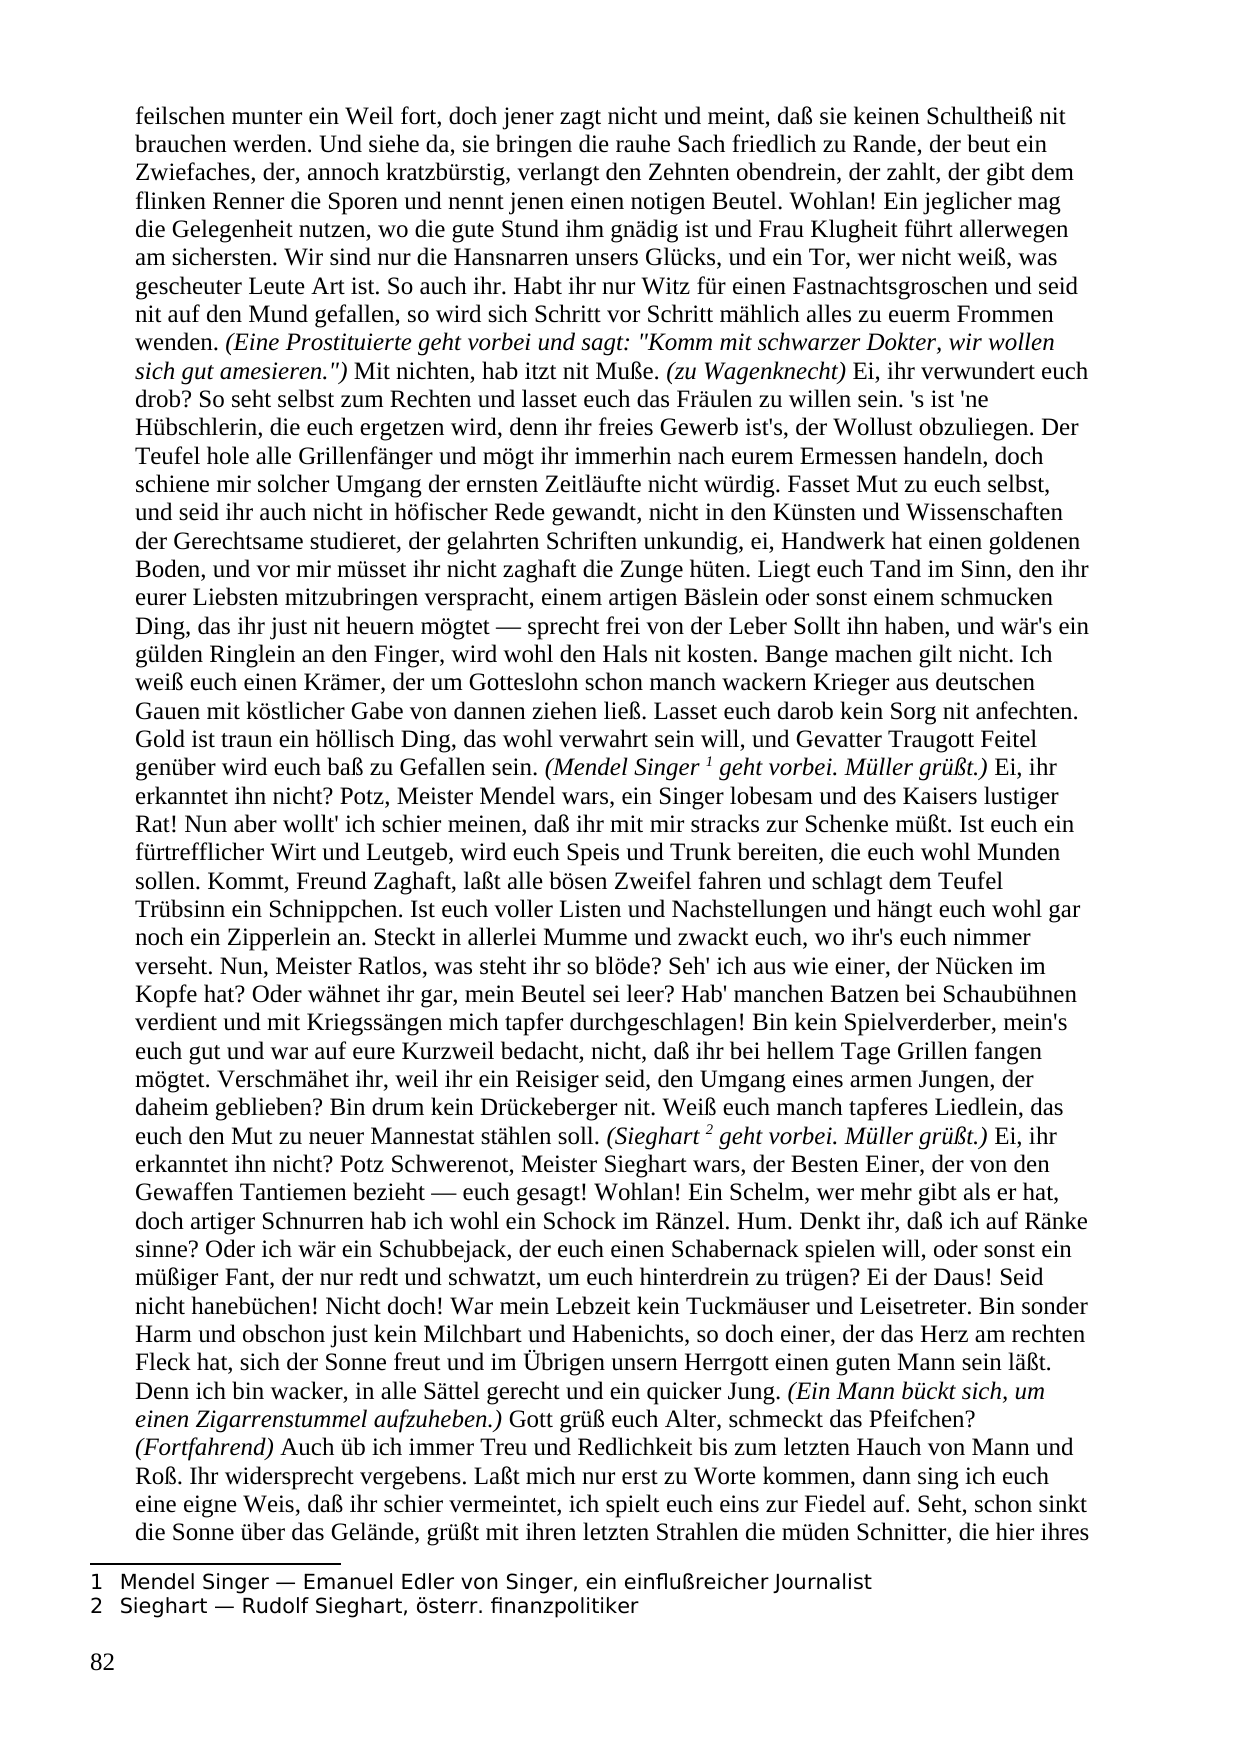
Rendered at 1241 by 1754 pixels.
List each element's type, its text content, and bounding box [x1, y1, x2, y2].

text Sieghart — Rudolf Sieghart, österr. finanzpolitiker [90, 1594, 1091, 1618]
text Mendel Singer — Emanuel Edler von Singer, ein einflußreicher Journalist [90, 1570, 1091, 1594]
text feilschen munter ein Weil fort, doch jener zagt nicht und meint, daß sie keinen Schultheiß nit brauchen werden. Und siehe da, sie bringen die rauhe Sach friedlich zu Rande, der beut ein Zwiefaches, der, annoch kratzbürstig, verlangt den Zehnten obendrein, der zahlt, der gibt dem flinken Renner die Sporen und nennt jenen einen notigen Beutel. Wohlan! Ein jeglicher mag die Gelegenheit nutzen, wo die gute Stund ihm gnädig ist und Frau Klugheit führt allerwegen am sichersten. Wir sind nur die Hansnarren unsers Glücks, und ein Tor, wer nicht weiß, was gescheuter Leute Art ist. So auch ihr. Habt ihr nur Witz für einen Fastnachtsgroschen und seid nit auf den Mund gefallen, so wird sich Schritt vor Schritt mählich alles zu euerm Frommen wenden. (Eine Prostituierte geht vorbei und sagt: "Komm mit schwarzer Dokter, wir wollen sich gut amesieren.") Mit nichten, hab itzt nit Muße. (zu Wagenknecht) Ei, ihr verwundert euch drob? So seht selbst zum Rechten und lasset euch das Fräulen zu willen sein. 's ist 'ne Hübschlerin, die euch ergetzen wird, denn ihr freies Gewerb ist's, der Wollust obzuliegen. Der Teufel hole alle Grillenfänger und mögt ihr immerhin nach eurem Ermessen handeln, doch schiene mir solcher Umgang der ernsten Zeitläufte nicht würdig. Fasset Mut zu euch selbst, und seid ihr auch nicht in höfischer Rede gewandt, nicht in den Künsten und Wissenschaften der Gerechtsame studieret, der gelahrten Schriften unkundig, ei, Handwerk hat einen goldenen Boden, und vor mir müsset ihr nicht zaghaft die Zunge hüten. Liegt euch Tand im Sinn, den ihr eurer Liebsten mitzubringen verspracht, einem artigen Bäslein oder sonst einem schmucken Ding, das ihr just nit heuern mögtet — sprecht frei von der Leber Sollt ihn haben, und wär's ein gülden Ringlein an den Finger, wird wohl den Hals nit kosten. Bange machen gilt nicht. Ich weiß euch einen Krämer, der um Gotteslohn schon manch wackern Krieger aus deutschen Gauen mit köstlicher Gabe von dannen ziehen ließ. Lasset euch darob kein Sorg nit anfechten. Gold ist traun ein höllisch Ding, das wohl verwahrt sein will, und Gevatter Traugott Feitel genüber wird euch baß zu Gefallen sein. (Mendel Singer geht vorbei. Müller grüßt.) Ei, ihr erkanntet ihn nicht? Potz, Meister Mendel wars, ein Singer lobesam und des Kaisers lustiger Rat! Nun aber wollt' ich schier meinen, daß ihr mit mir stracks zur Schenke müßt. Ist euch ein fürtrefflicher Wirt und Leutgeb, wird euch Speis und Trunk bereiten, die euch wohl Munden sollen. Kommt, Freund Zaghaft, laßt alle bösen Zweifel fahren und schlagt dem Teufel Trübsinn ein Schnippchen. Ist euch voller Listen und Nachstellungen und hängt euch wohl gar noch ein Zipperlein an. Steckt in allerlei Mumme und zwackt euch, wo ihr's euch nimmer verseht. Nun, Meister Ratlos, was steht ihr so blöde? Seh' ich aus wie einer, der Nücken im Kopfe hat? Oder wähnet ihr gar, mein Beutel sei leer? Hab' manchen Batzen bei Schaubühnen verdient und mit Kriegssängen mich tapfer durchgeschlagen! Bin kein Spielverderber, mein's euch gut und war auf eure Kurzweil bedacht, nicht, daß ihr bei hellem Tage Grillen fangen mögtet. Verschmähet ihr, weil ihr ein Reisiger seid, den Umgang eines armen Jungen, der daheim geblieben? Bin drum kein Drückeberger nit. Weiß euch manch tapferes Liedlein, das euch den Mut zu neuer Mannestat stählen soll. (Sieghart geht vorbei. Müller grüßt.) Ei, ihr erkanntet ihn nicht? Potz Schwerenot, Meister Sieghart wars, der Besten Einer, der von den Gewaffen Tantiemen bezieht — euch gesagt! Wohlan! Ein Schelm, wer mehr gibt als er hat, doch artiger Schnurren hab ich wohl ein Schock im Ränzel. Hum. Denkt ihr, daß ich auf Ränke sinne? Oder ich wär ein Schubbejack, der euch einen Schabernack spielen will, oder sonst ein müßiger Fant, der nur redt und schwatzt, um euch hinterdrein zu trügen? Ei der Daus! Seid nicht hanebüchen! Nicht doch! War mein Lebzeit kein Tuckmäuser und Leisetreter. Bin sonder Harm und obschon just kein Milchbart und Habenichts, so doch einer, der das Herz am rechten Fleck hat, sich der Sonne freut und im Übrigen unsern Herrgott einen guten Mann sein läßt. Denn ich bin wacker, in alle Sättel gerecht und ein quicker Jung. (Ein Mann bückt sich, um einen Zigarrenstummel aufzuheben.) Gott grüß euch Alter, schmeckt das Pfeifchen? (Fortfahrend) Auch üb ich immer Treu und Redlichkeit bis zum letzten Hauch von Mann und Roß. Ihr widersprecht vergebens. Laßt mich nur erst zu Worte kommen, dann sing ich euch eine eigne Weis, daß ihr schier vermeintet, ich spielt euch eins zur Fiedel auf. Seht, schon sinkt die Sonne über das Gelände, grüßt mit ihren letzten Strahlen die müden Schnitter, die hier ihres [90, 75, 1091, 1546]
